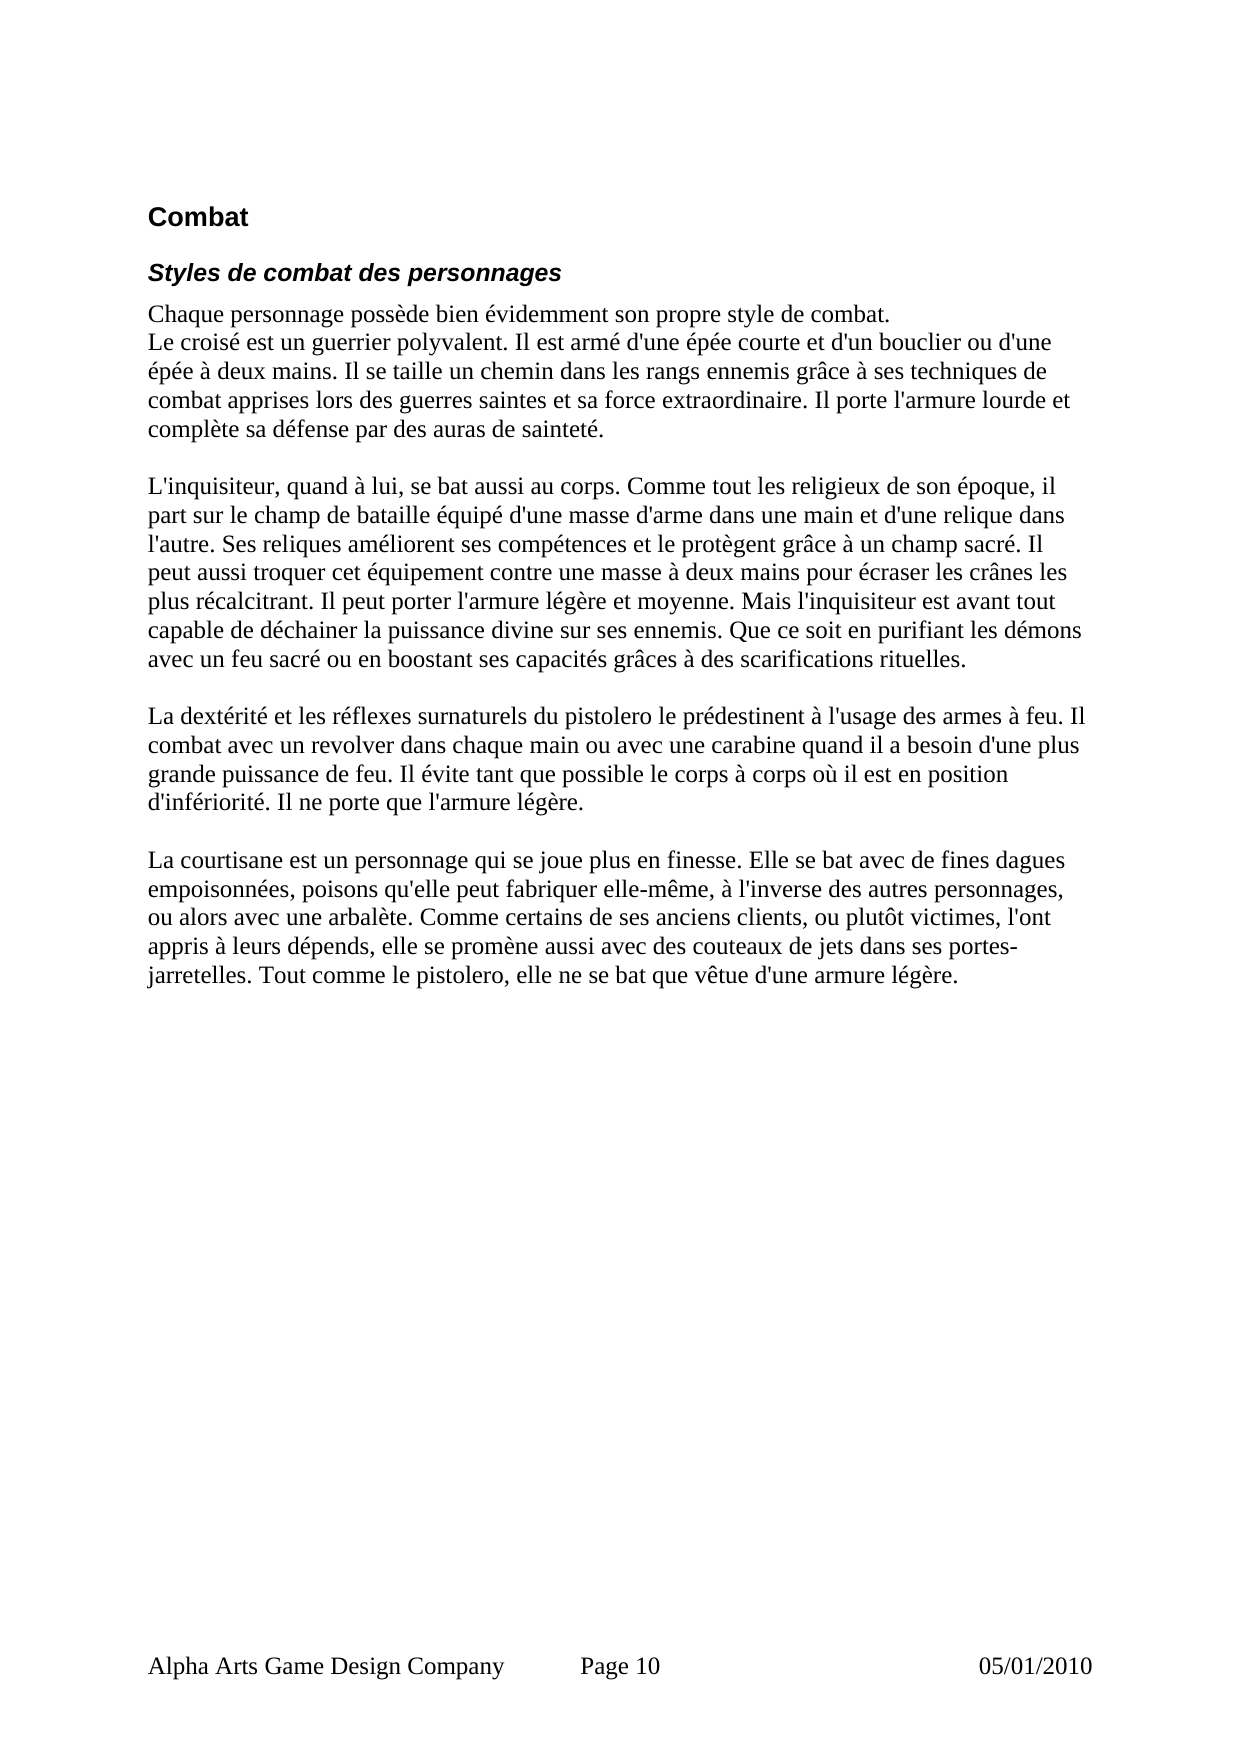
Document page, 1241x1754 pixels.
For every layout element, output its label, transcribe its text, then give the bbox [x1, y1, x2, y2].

subtitle Styles de combat des personnages [148, 258, 1092, 286]
text Chaque personnage possède bien évidemment son propre style de combat. [148, 299, 1092, 327]
text Le croisé est un guerrier polyvalent. Il est armé d'une épée courte et d'un bouclier ou d'une épée à deux mains. Il se taille un chemin dans les rangs ennemis grâce à ses techniques de combat apprises lors des guerres saintes et sa force extraordinaire. Il porte l'armure lourde et complète sa défense par des auras de sainteté. [148, 327, 1092, 442]
subtitle Combat [148, 201, 1092, 233]
text La dextérité et les réflexes surnaturels du pistolero le prédestinent à l'usage des armes à feu. Il combat avec un revolver dans chaque main ou avec une carabine quand il a besoin d'une plus grande puissance de feu. Il évite tant que possible le corps à corps où il est en position d'infériorité. Il ne porte que l'armure légère. [148, 701, 1092, 816]
text L'inquisiteur, quand à lui, se bat aussi au corps. Comme tout les religieux de son époque, il part sur le champ de bataille équipé d'une masse d'arme dans une main et d'une relique dans l'autre. Ses reliques améliorent ses compétences et le protègent grâce à un champ sacré. Il peut aussi troquer cet équipement contre une masse à deux mains pour écraser les crânes les plus récalcitrant. Il peut porter l'armure légère et moyenne. Mais l'inquisiteur est avant tout capable de déchainer la puissance divine sur ses ennemis. Que ce soit en purifiant les démons avec un feu sacré ou en boostant ses capacités grâces à des scarifications rituelles. [148, 471, 1092, 672]
text La courtisane est un personnage qui se joue plus en finesse. Elle se bat avec de fines dagues empoisonnées, poisons qu'elle peut fabriquer elle-même, à l'inverse des autres personnages, ou alors avec une arbalète. Comme certains de ses anciens clients, ou plutôt victimes, l'ont appris à leurs dépends, elle se promène aussi avec des couteaux de jets dans ses portes-jarretelles. Tout comme le pistolero, elle ne se bat que vêtue d'une armure légère. [148, 845, 1092, 989]
